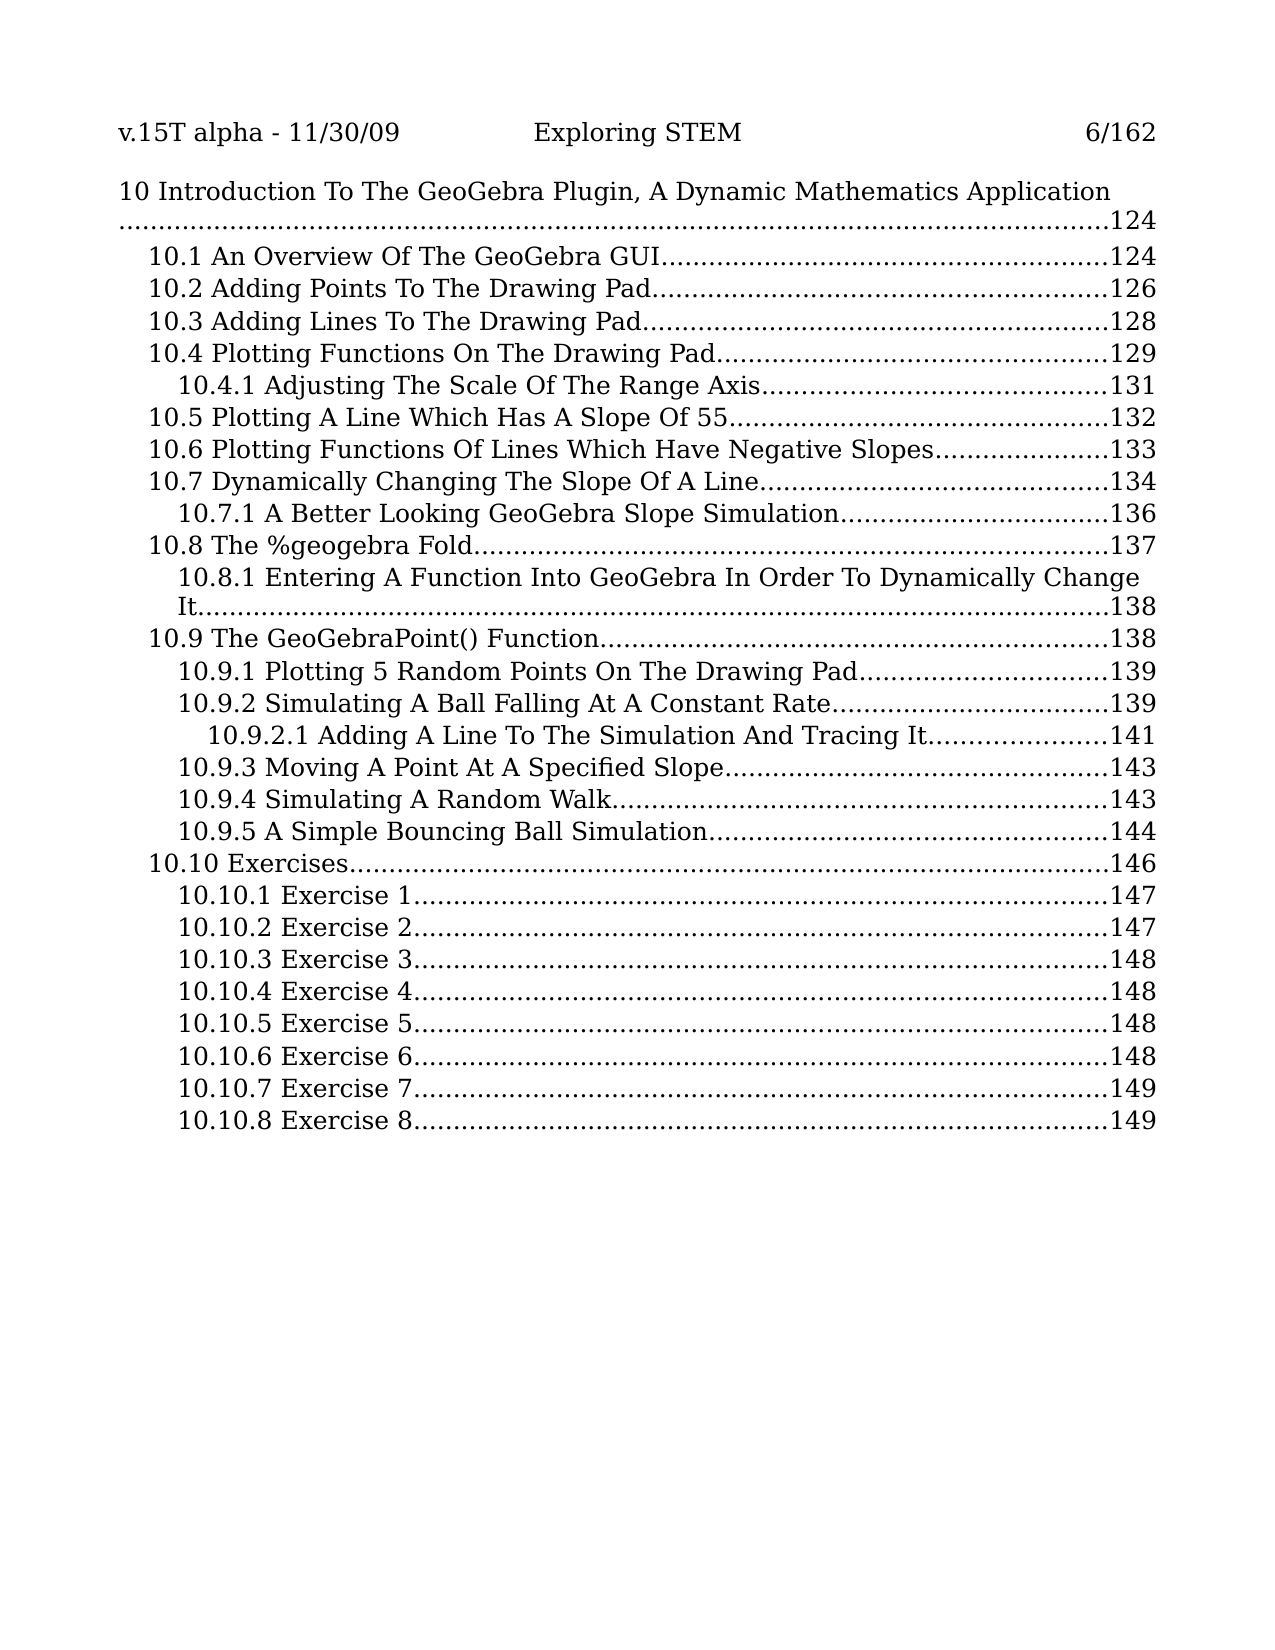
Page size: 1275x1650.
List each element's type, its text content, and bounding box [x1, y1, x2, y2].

text 10.5 Plotting A Line Which Has A Slope Of 55 132 [148, 403, 1157, 432]
text 10.10.5 Exercise 5 148 [177, 1010, 1157, 1039]
text 10.4 Plotting Functions On The Drawing Pad 129 [148, 339, 1157, 368]
text 10.6 Plotting Functions Of Lines Which Have Negative Slopes 133 [148, 435, 1157, 464]
text 10.10.4 Exercise 4 148 [177, 978, 1157, 1007]
text 10.10.8 Exercise 8 149 [177, 1106, 1157, 1135]
text 10.10.2 Exercise 2 147 [177, 913, 1157, 943]
text 10.9.1 Plotting 5 Random Points On The Drawing Pad 139 [177, 657, 1157, 686]
text 10.4.1 Adjusting The Scale Of The Range Axis 131 [177, 371, 1157, 400]
text 10.7.1 A Better Looking GeoGebra Slope Simulation 136 [177, 499, 1157, 528]
text 10.9.4 Simulating A Random Walk 143 [177, 785, 1157, 814]
text 10.3 Adding Lines To The Drawing Pad 128 [148, 307, 1157, 336]
text 10.10.1 Exercise 1 147 [177, 881, 1157, 911]
text 10.9.2.1 Adding A Line To The Simulation And Tracing It 141 [207, 721, 1157, 750]
text 10 Introduction To The GeoGebra Plugin, A Dynamic Mathematics Application 124 [118, 177, 1157, 235]
text 10.9.2 Simulating A Ball Falling At A Constant Rate 139 [177, 689, 1157, 718]
text 10.10.6 Exercise 6 148 [177, 1042, 1157, 1071]
text 10.10.3 Exercise 3 148 [177, 946, 1157, 975]
text 10.10 Exercises 146 [148, 849, 1157, 878]
text 10.8.1 Entering A Function Into GeoGebra In Order To Dynamically Change It 138 [177, 563, 1157, 622]
text 10.2 Adding Points To The Drawing Pad 126 [148, 275, 1157, 304]
text 10.7 Dynamically Changing The Slope Of A Line 134 [148, 467, 1157, 496]
text 10.8 The %geogebra Fold 137 [148, 531, 1157, 561]
text 10.9.5 A Simple Bouncing Ball Simulation 144 [177, 817, 1157, 846]
text 10.1 An Overview Of The GeoGebra GUI 124 [148, 243, 1157, 272]
text 10.9.3 Moving A Point At A Specified Slope 143 [177, 753, 1157, 782]
text 10.9 The GeoGebraPoint() Function 138 [148, 625, 1157, 654]
text 10.10.7 Exercise 7 149 [177, 1074, 1157, 1103]
